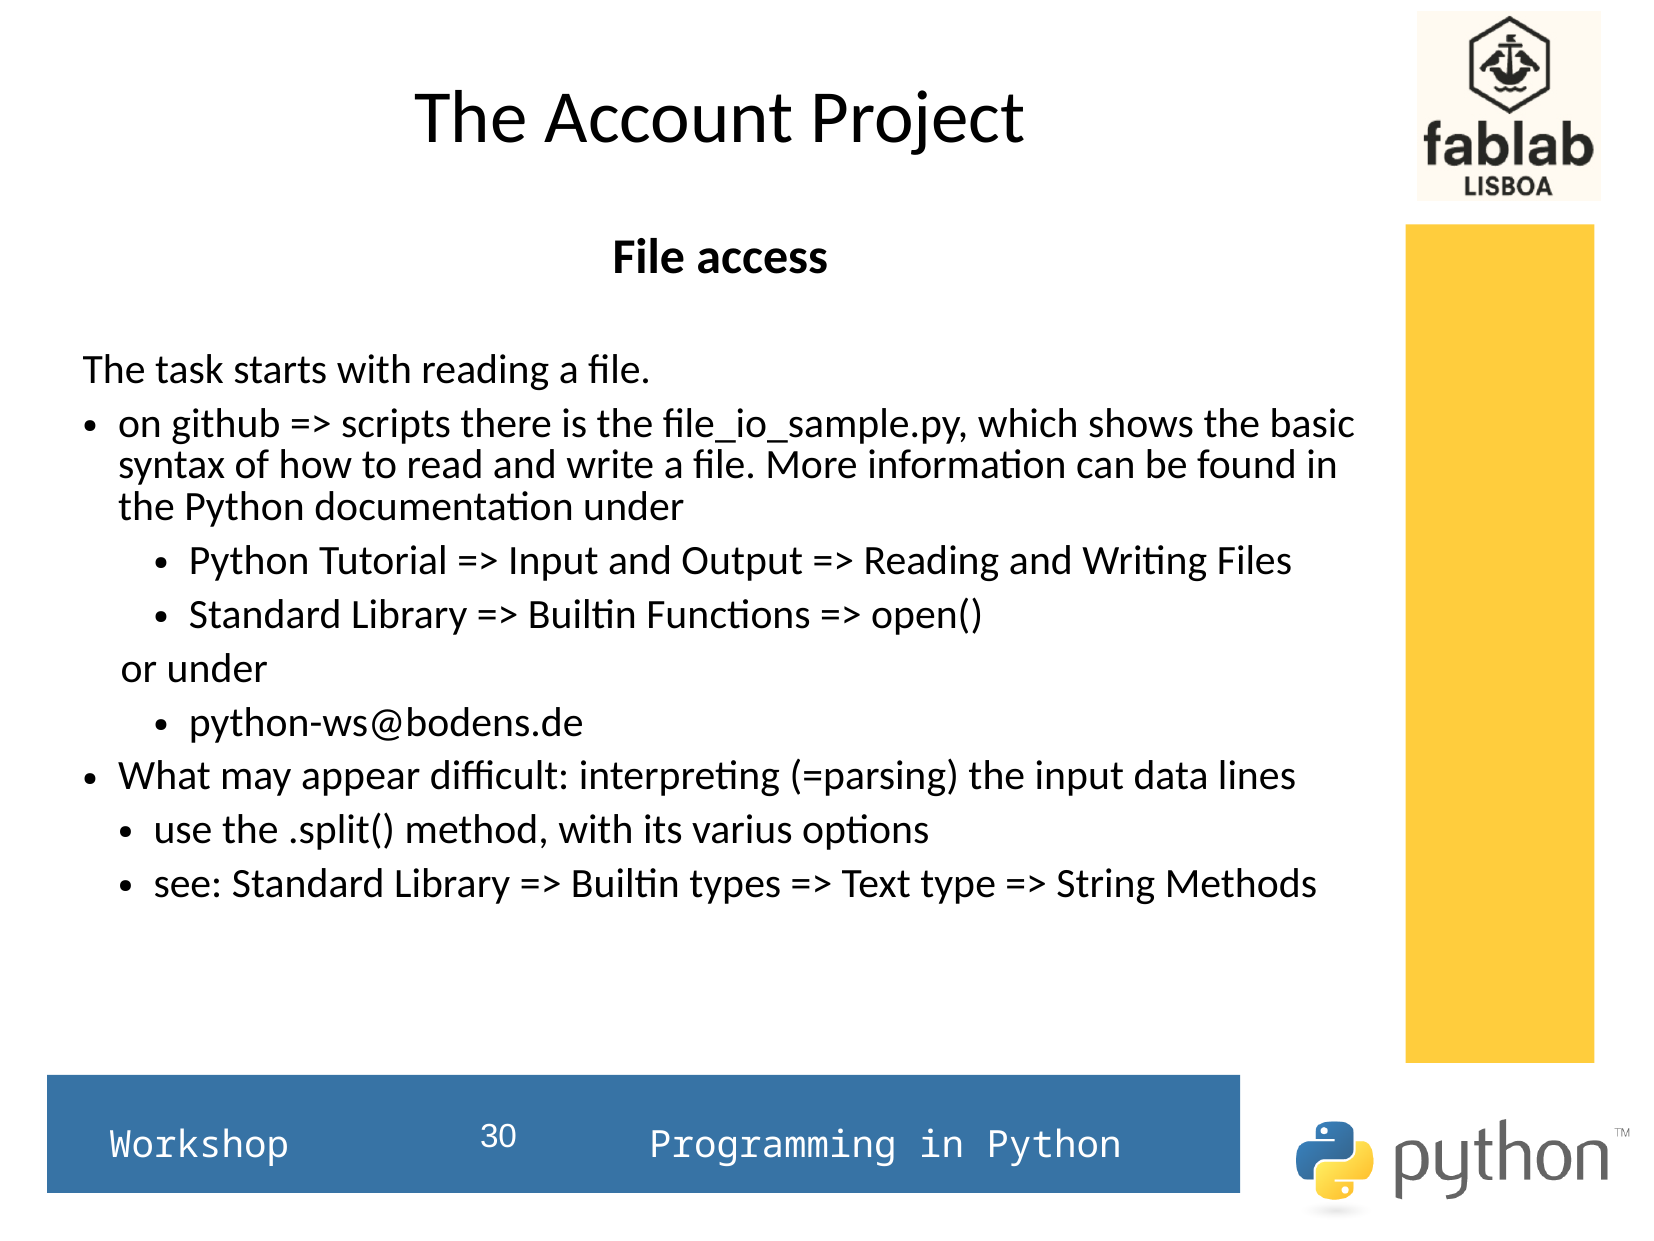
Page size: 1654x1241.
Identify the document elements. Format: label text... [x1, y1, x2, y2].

text_box [1405, 224, 1595, 1063]
title The Account Project [82, 49, 1358, 198]
picture [1240, 1098, 1654, 1241]
picture [1417, 11, 1601, 201]
text_box [47, 1074, 1241, 1193]
subtitle File access The task starts with reading a file. on github => scripts there is the file_io_sample.py, which shows the basic syntax of how to read and write a file. More information can be found in the Python documentation under Python Tutorial => Input and Output => Reading and Writing Files Standard Library => Builtin Functions => open() or under python-ws@bodens.de What may appear difficult: interpreting (=parsing) the input data lines use the .split() method, with its varius options see: Standard Library => Builtin types => Text type => String Methods [82, 236, 1359, 1034]
text_box Workshop Programming in Python [94, 1110, 1182, 1213]
